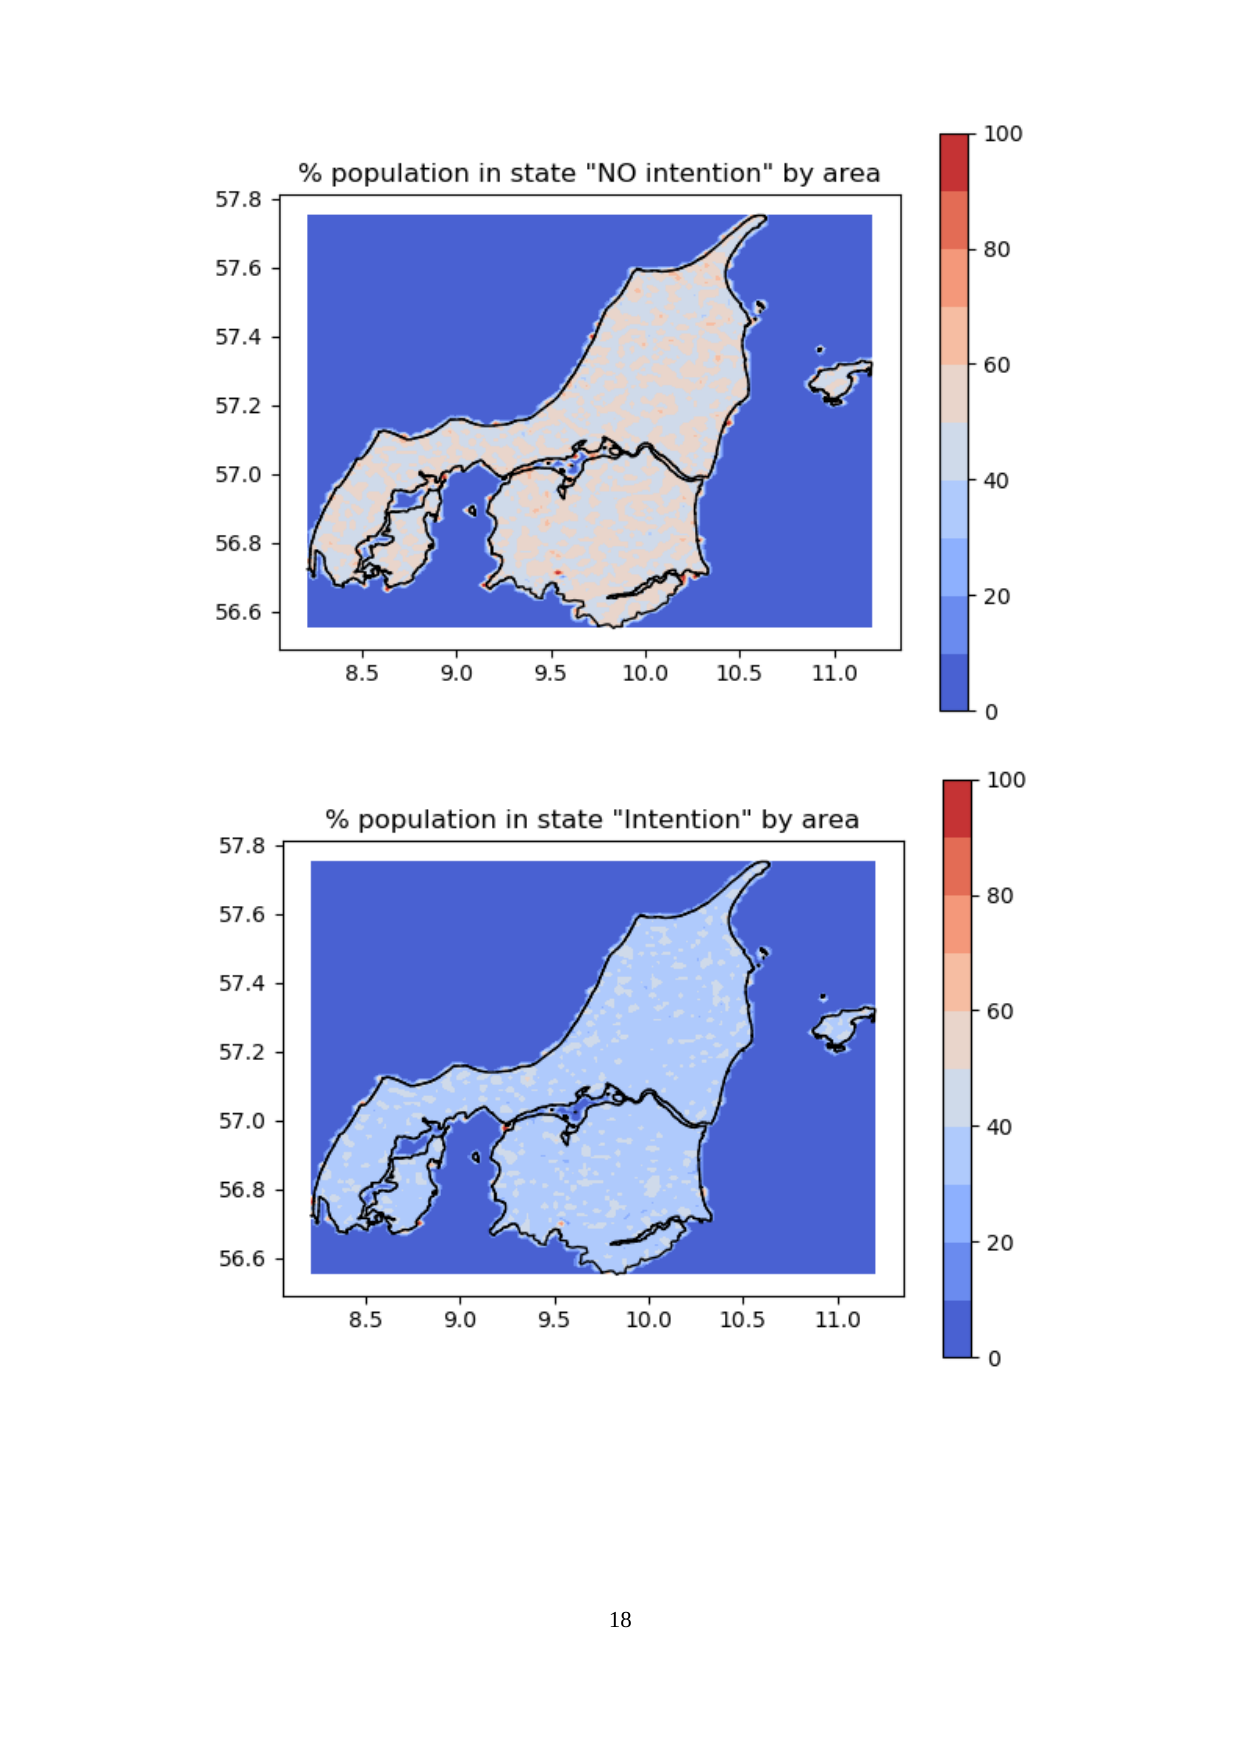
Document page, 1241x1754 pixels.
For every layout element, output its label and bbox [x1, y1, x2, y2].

picture [209, 118, 1032, 731]
picture [208, 758, 1032, 1376]
